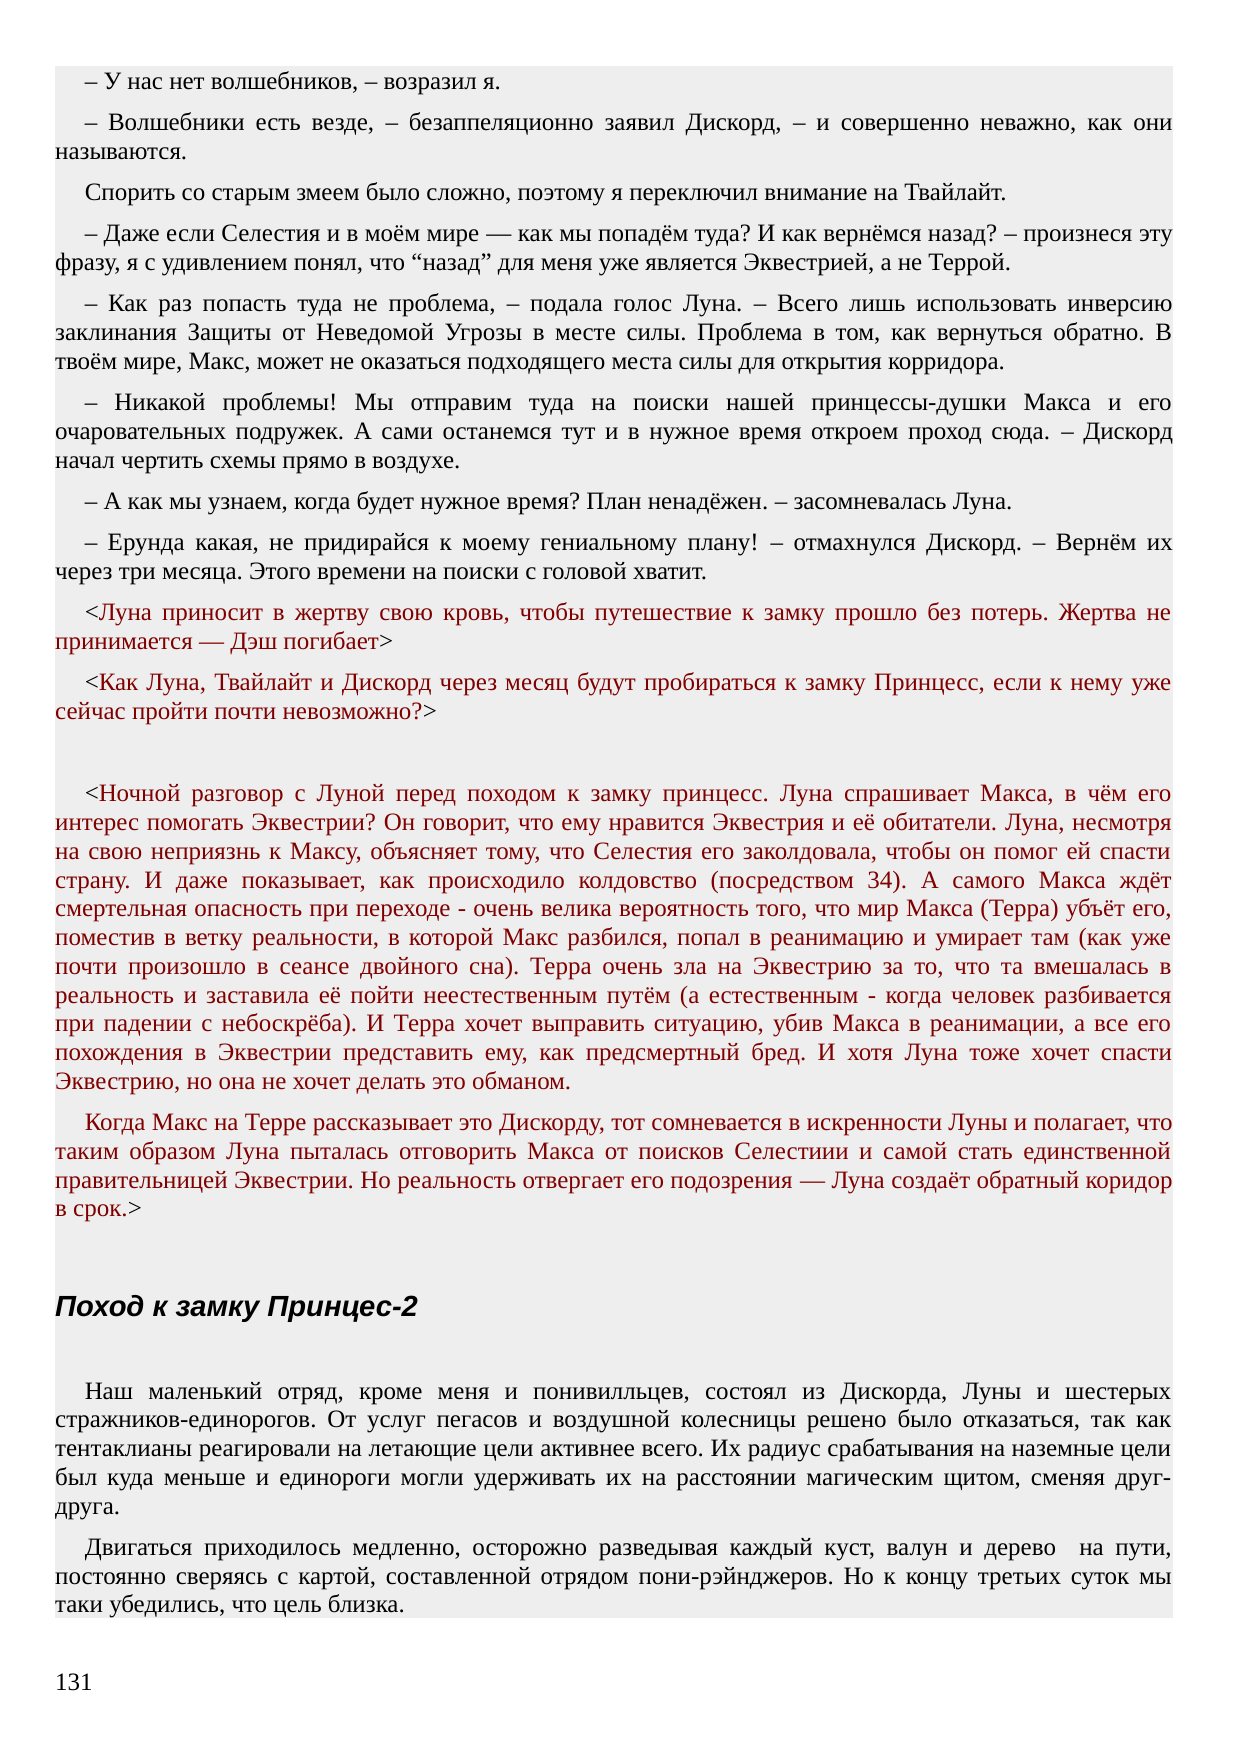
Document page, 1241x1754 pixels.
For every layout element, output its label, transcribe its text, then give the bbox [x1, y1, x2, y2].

text – Даже если Селестия и в моём мире — как мы попадём туда? И как вернёмся назад? – произнеся эту фразу, я с удивлением понял, что “назад” для меня уже является Эквестрией, а не Террой. [55, 218, 1173, 276]
text Когда Макс на Терре рассказывает это Дискорду, тот сомневается в искренности Луны и полагает, что таким образом Луна пыталась отговорить Макса от поисков Селестиии и самой стать единственной правительницей Эквестрии. Но реальность отвергает его подозрения — Луна создаёт обратный коридор в срок.> [55, 1107, 1173, 1222]
subtitle Поход к замку Принцес-2 [55, 1288, 1173, 1322]
text Двигаться приходилось медленно, осторожно разведывая каждый куст, валун и дерево на пути, постоянно сверяясь с картой, составленной отрядом пони-рэйнджеров. Но к концу третьих суток мы таки убедились, что цель близка. [55, 1532, 1173, 1618]
text <Луна приносит в жертву свою кровь, чтобы путешествие к замку прошло без потерь. Жертва не принимается — Дэш погибает> [55, 597, 1173, 655]
text – У нас нет волшебников, – возразил я. [55, 66, 1173, 95]
text – Ерунда какая, не придирайся к моему гениальному плану! – отмахнулся Дискорд. – Вернём их через три месяца. Этого времени на поиски с головой хватит. [55, 527, 1173, 585]
text Наш маленький отряд, кроме меня и понивилльцев, состоял из Дискорда, Луны и шестерых стражников-единорогов. От услуг пегасов и воздушной колесницы решено было отказаться, так как тентаклианы реагировали на летающие цели активнее всего. Их радиус срабатывания на наземные цели был куда меньше и единороги могли удерживать их на расстоянии магическим щитом, сменяя друг-друга. [55, 1376, 1173, 1519]
text – Волшебники есть везде, – безаппеляционно заявил Дискорд, – и совершенно неважно, как они называются. [55, 107, 1173, 165]
text Спорить со старым змеем было сложно, поэтому я переключил внимание на Твайлайт. [55, 177, 1173, 206]
text – А как мы узнаем, когда будет нужное время? План ненадёжен. – засомневалась Луна. [55, 486, 1173, 515]
text – Никакой проблемы! Мы отправим туда на поиски нашей принцессы-душки Макса и его очаровательных подружек. А сами останемся тут и в нужное время откроем проход сюда. – Дискорд начал чертить схемы прямо в воздухе. [55, 387, 1173, 473]
text <Ночной разговор с Луной перед походом к замку принцесс. Луна спрашивает Макса, в чём его интерес помогать Эквестрии? Он говорит, что ему нравится Эквестрия и её обитатели. Луна, несмотря на свою неприязнь к Максу, объясняет тому, что Селестия его заколдовала, чтобы он помог ей спасти страну. И даже показывает, как происходило колдовство (посредством 34). А самого Макса ждёт смертельная опасность при переходе - очень велика вероятность того, что мир Макса (Терра) убъёт его, поместив в ветку реальности, в которой Макс разбился, попал в реанимацию и умирает там (как уже почти произошло в сеансе двойного сна). Терра очень зла на Эквестрию за то, что та вмешалась в реальность и заставила её пойти неестественным путём (а естественным - когда человек разбивается при падении с небоскрёба). И Терра хочет выправить ситуацию, убив Макса в реанимации, а все его похождения в Эквестрии представить ему, как предсмертный бред. И хотя Луна тоже хочет спасти Эквестрию, но она не хочет делать это обманом. [55, 778, 1173, 1095]
text – Как раз попасть туда не проблема, – подала голос Луна. – Всего лишь использовать инверсию заклинания Защиты от Неведомой Угрозы в месте силы. Проблема в том, как вернуться обратно. В твоём мире, Макс, может не оказаться подходящего места силы для открытия корридора. [55, 288, 1173, 375]
text <Как Луна, Твайлайт и Дискорд через месяц будут пробираться к замку Принцесс, если к нему уже сейчас пройти почти невозможно?> [55, 667, 1173, 725]
